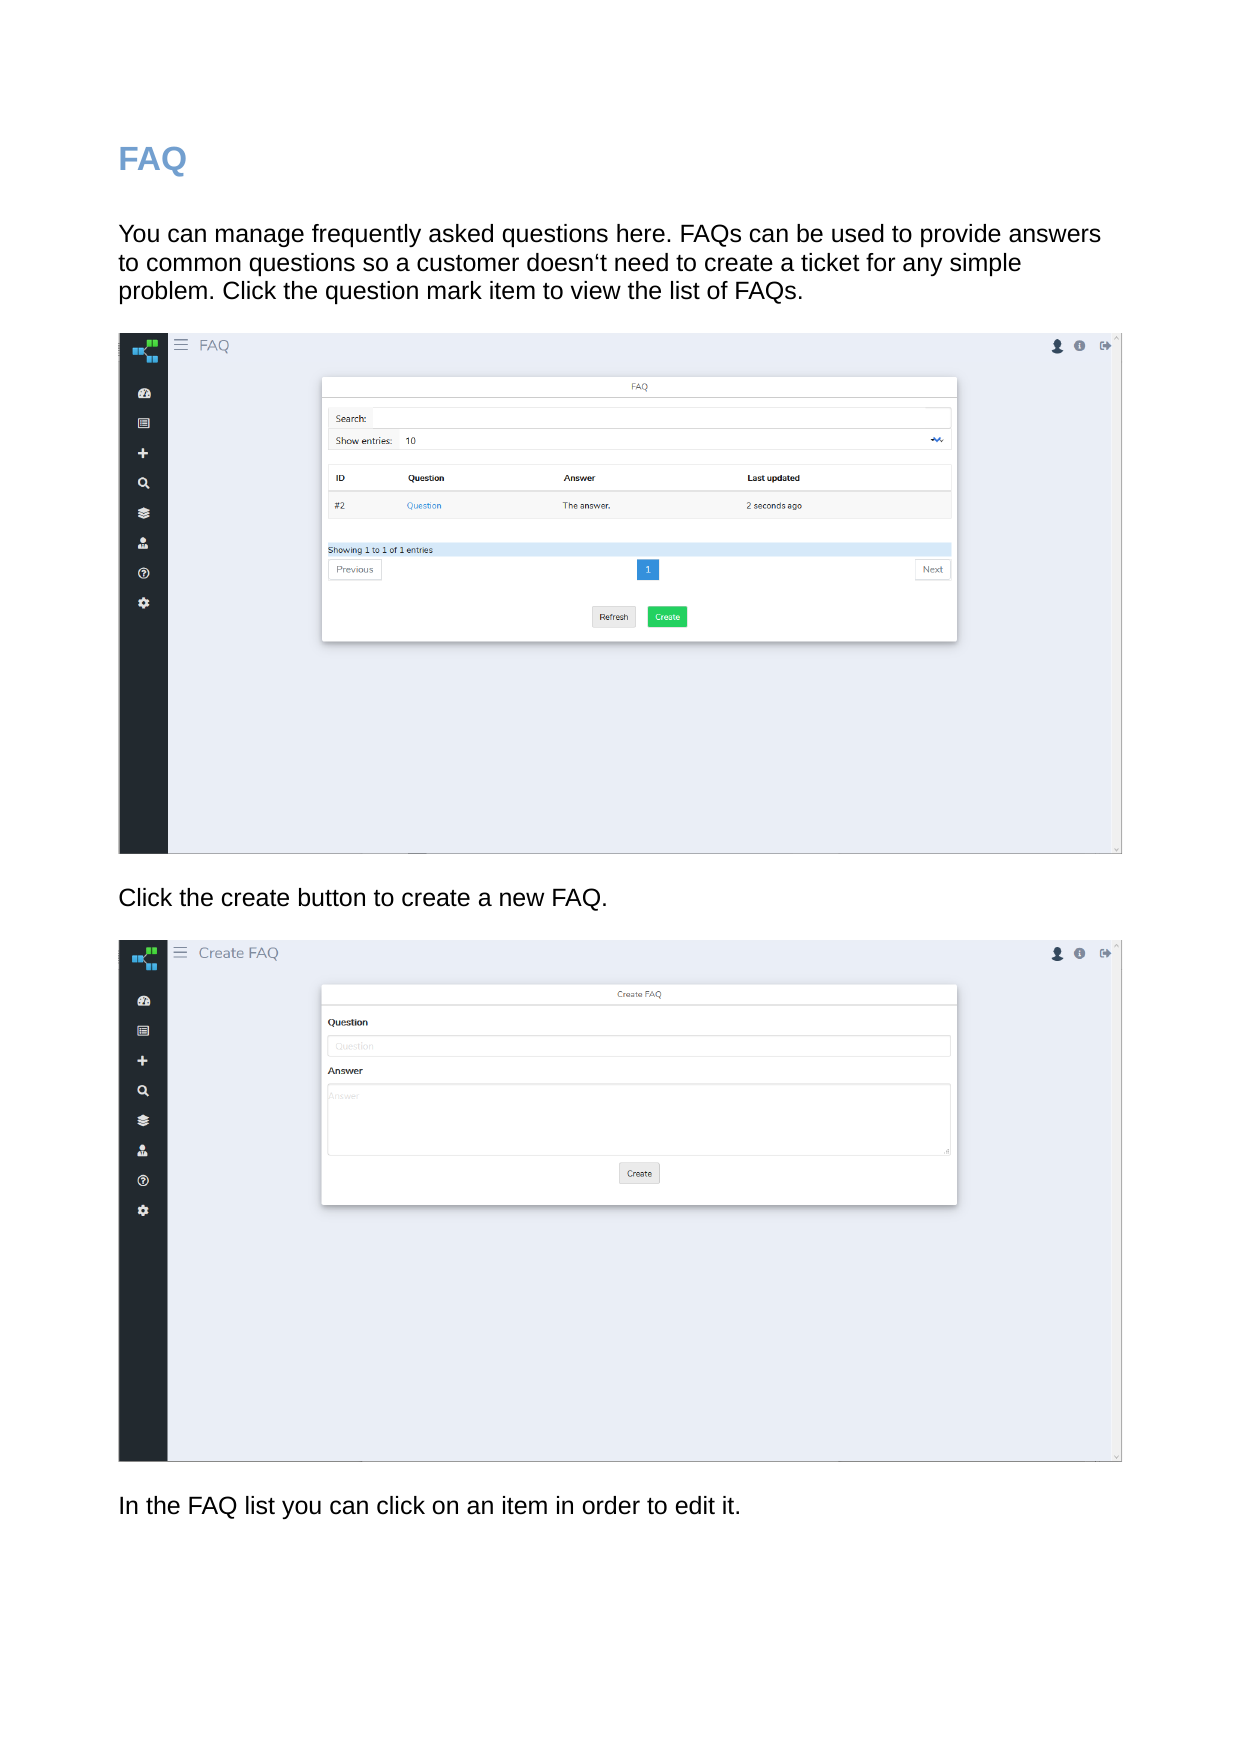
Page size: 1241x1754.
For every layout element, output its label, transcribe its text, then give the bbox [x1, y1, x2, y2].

text In the FAQ list you can click on an item in order to edit it. [118, 1491, 1122, 1519]
picture [118, 333, 1123, 854]
subtitle FAQ [118, 139, 1122, 178]
text Click the create button to create a new FAQ. [118, 883, 1122, 912]
picture [118, 940, 1123, 1462]
text You can manage frequently asked questions here. FAQs can be used to provide answers to common questions so a customer doesn‘t need to create a ticket for any simple problem. Click the question mark item to view the list of FAQs. [118, 219, 1122, 305]
